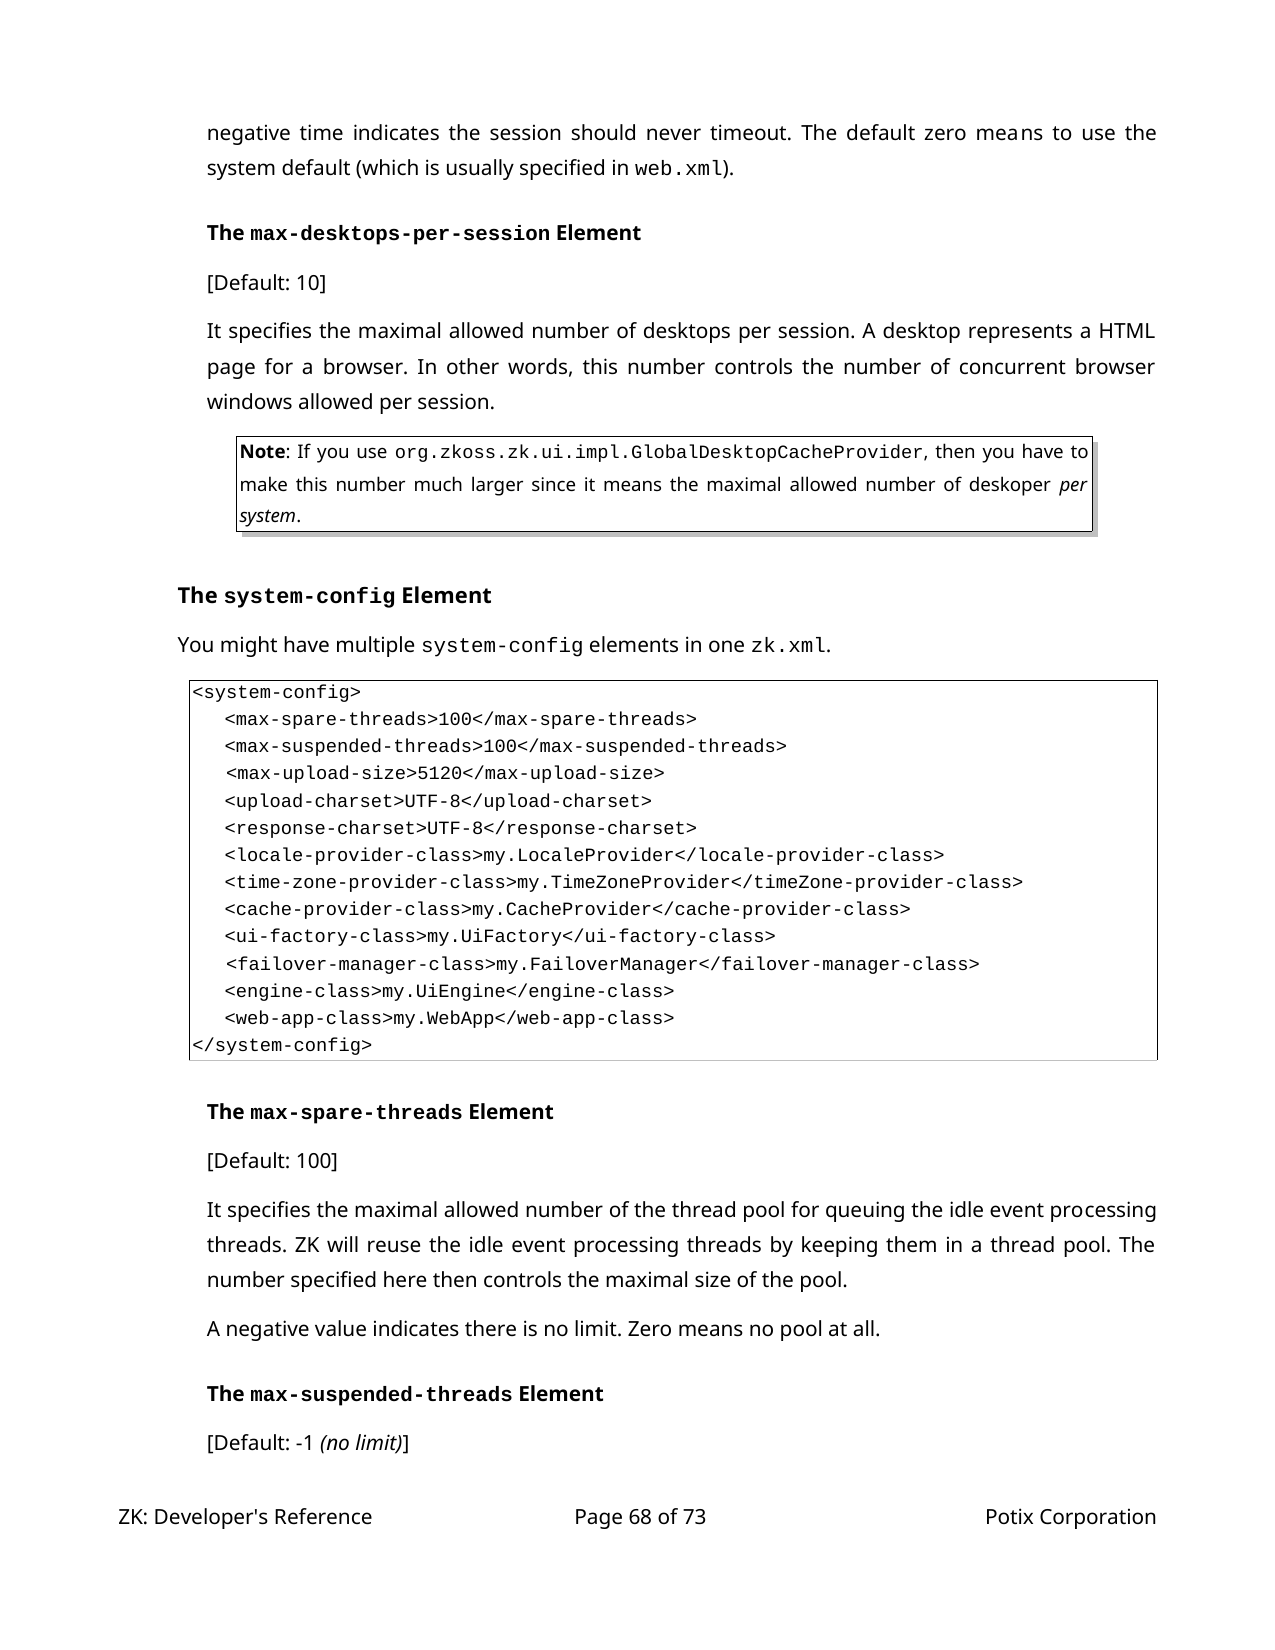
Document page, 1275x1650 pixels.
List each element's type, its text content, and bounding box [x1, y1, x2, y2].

text negative time indicates the session should never timeout. The default zero means to use the system default (which is usually specified in web.xml). [207, 118, 1157, 182]
subtitle The max-desktops-per-session Element [207, 218, 1157, 247]
text <locale-provider-class>my.LocaleProvider</locale-provider-class> [190, 843, 1157, 867]
text [Default: -1 (no limit)] [207, 1428, 1157, 1457]
text <cache-provider-class>my.CacheProvider</cache-provider-class> [190, 897, 1157, 921]
text <web-app-class>my.WebApp</web-app-class> [190, 1006, 1157, 1030]
text <upload-charset>UTF-8</upload-charset> [190, 788, 1157, 813]
text <time-zone-provider-class>my.TimeZoneProvider</timeZone-provider-class> [190, 870, 1157, 894]
text It specifies the maximal allowed number of the thread pool for queuing the idle event processing threads. ZK will reuse the idle event processing threads by keeping them in a thread pool. The number specified here then controls the maximal size of the pool. [207, 1195, 1157, 1294]
text <engine-class>my.UiEngine</engine-class> [190, 979, 1157, 1003]
text <failover-manager-class>my.FailoverManager</failover-manager-class> [190, 952, 1157, 976]
text It specifies the maximal allowed number of desktops per session. A desktop represents a HTML page for a browser. In other words, this number controls the number of concurrent browser windows allowed per session. [207, 317, 1157, 415]
text <max-upload-size>5120</max-upload-size> [190, 761, 1157, 786]
text <ui-factory-class>my.UiFactory</ui-factory-class> [190, 924, 1157, 949]
subtitle The system-config Element [177, 580, 1157, 610]
text You might have multiple system-config elements in one zk.xml. [177, 631, 1157, 659]
text <max-suspended-threads>100</max-suspended-threads> [190, 734, 1157, 758]
text A negative value indicates there is no limit. Zero means no pool at all. [207, 1314, 1157, 1343]
text Note: If you use org.zkoss.zk.ui.impl.GlobalDesktopCacheProvider, then you have to make this number much larger since it means the maximal allowed number of deskoper per system. [237, 437, 1092, 531]
text <response-charset>UTF-8</response-charset> [190, 816, 1157, 840]
subtitle The max-spare-threads Element [207, 1097, 1157, 1126]
text <system-config> [190, 681, 1157, 704]
text </system-config> [190, 1033, 1157, 1060]
text [Default: 10] [207, 268, 1157, 296]
text [Default: 100] [207, 1146, 1157, 1174]
subtitle The max-suspended-threads Element [207, 1379, 1157, 1408]
text <max-spare-threads>100</max-spare-threads> [190, 707, 1157, 731]
